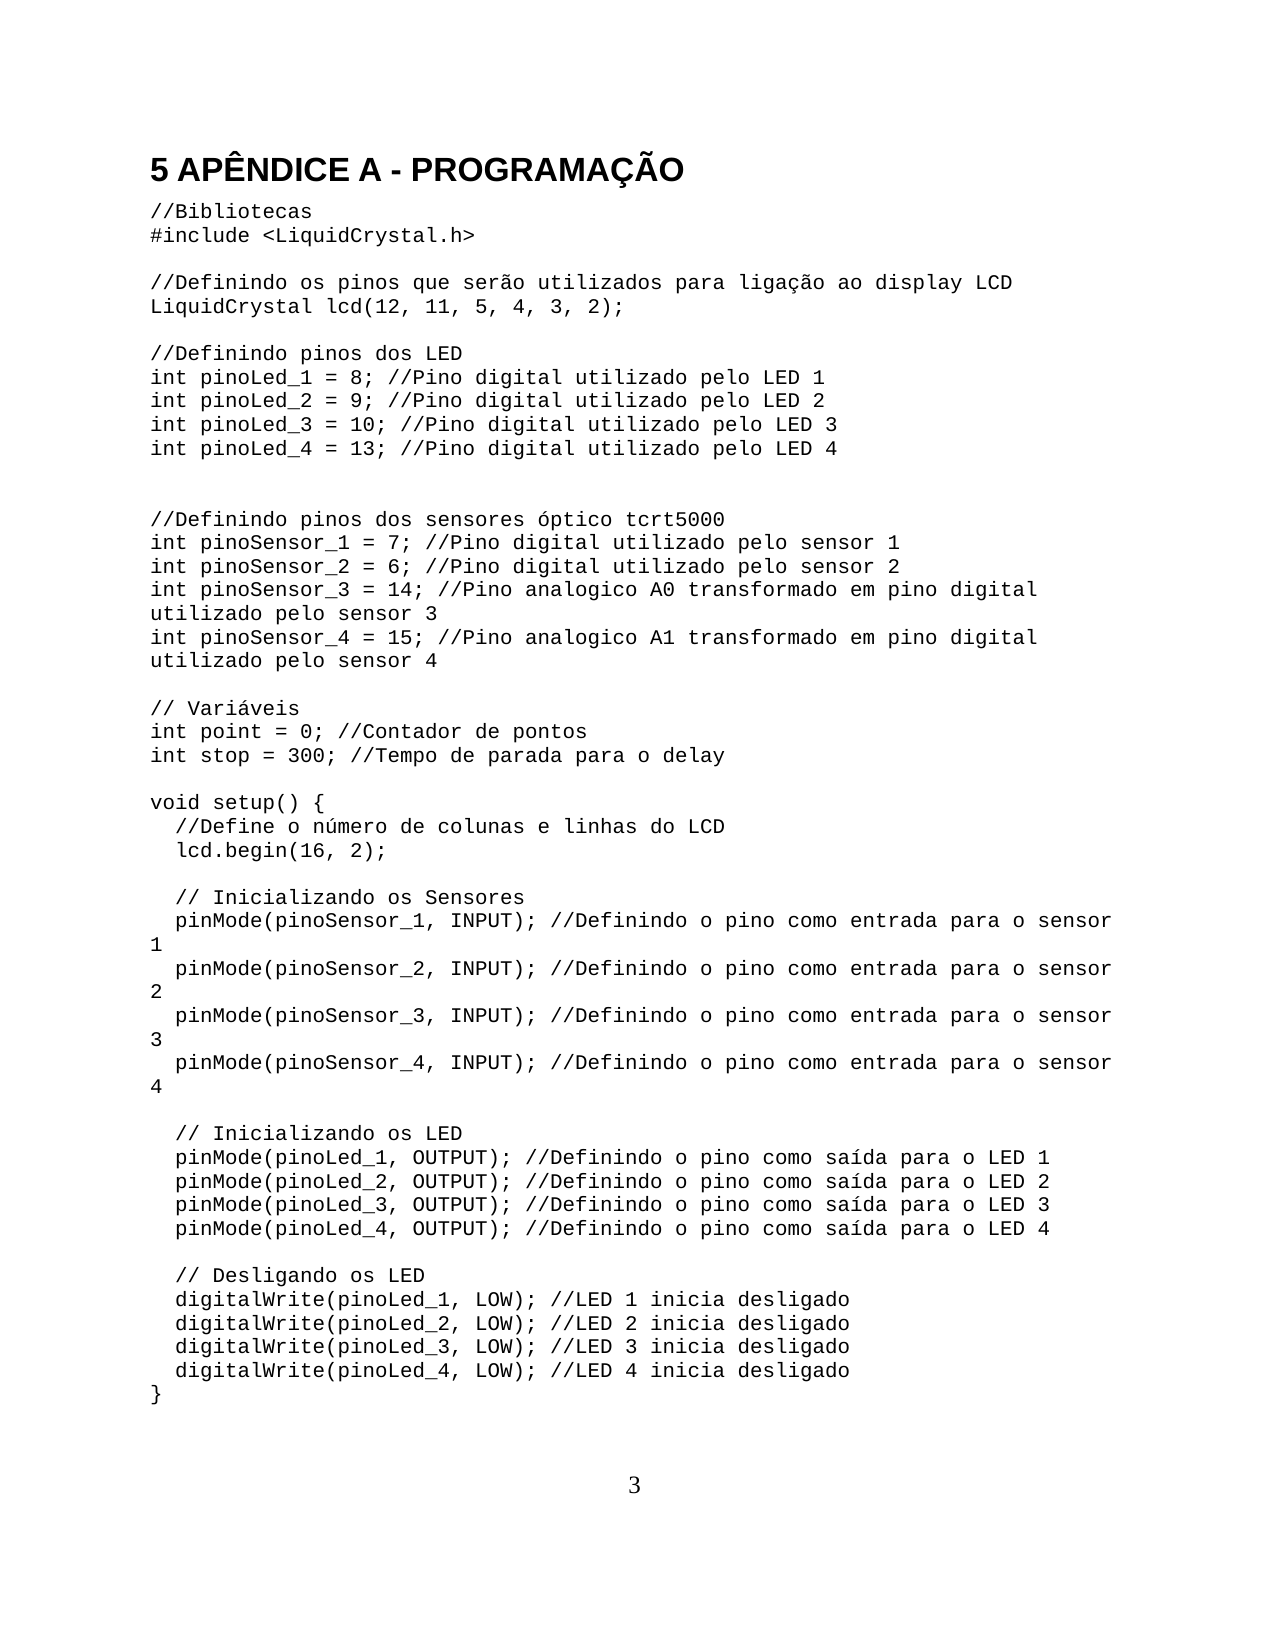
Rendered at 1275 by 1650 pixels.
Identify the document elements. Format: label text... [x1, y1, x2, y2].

text #include <LiquidCrystal.h> [150, 225, 1125, 248]
text pinMode(pinoLed_3, OUTPUT); //Definindo o pino como saída para o LED 3 [150, 1194, 1125, 1218]
text digitalWrite(pinoLed_1, LOW); //LED 1 inicia desligado [150, 1289, 1125, 1312]
text int pinoLed_2 = 9; //Pino digital utilizado pelo LED 2 [150, 390, 1125, 414]
text //Definindo os pinos que serão utilizados para ligação ao display LCD [150, 272, 1125, 296]
text // Variáveis [150, 698, 1125, 721]
text } [150, 1383, 1125, 1407]
text int point = 0; //Contador de pontos [150, 721, 1125, 745]
text pinMode(pinoSensor_2, INPUT); //Definindo o pino como entrada para o sensor 2 [150, 958, 1125, 1005]
text int pinoLed_4 = 13; //Pino digital utilizado pelo LED 4 [150, 438, 1125, 461]
text int pinoLed_1 = 8; //Pino digital utilizado pelo LED 1 [150, 367, 1125, 390]
text int stop = 300; //Tempo de parada para o delay [150, 745, 1125, 769]
text // Desligando os LED [150, 1265, 1125, 1289]
text digitalWrite(pinoLed_4, LOW); //LED 4 inicia desligado [150, 1360, 1125, 1383]
text pinMode(pinoSensor_3, INPUT); //Definindo o pino como entrada para o sensor 3 [150, 1005, 1125, 1052]
text int pinoLed_3 = 10; //Pino digital utilizado pelo LED 3 [150, 414, 1125, 438]
text pinMode(pinoLed_2, OUTPUT); //Definindo o pino como saída para o LED 2 [150, 1171, 1125, 1194]
text int pinoSensor_2 = 6; //Pino digital utilizado pelo sensor 2 [150, 556, 1125, 579]
subtitle 5 APÊNDICE A - PROGRAMAÇÃO [150, 150, 1125, 189]
text int pinoSensor_1 = 7; //Pino digital utilizado pelo sensor 1 [150, 532, 1125, 556]
text digitalWrite(pinoLed_3, LOW); //LED 3 inicia desligado [150, 1336, 1125, 1360]
text lcd.begin(16, 2); [150, 839, 1125, 863]
text //Bibliotecas [150, 201, 1125, 225]
text //Define o número de colunas e linhas do LCD [150, 816, 1125, 839]
text pinMode(pinoSensor_4, INPUT); //Definindo o pino como entrada para o sensor 4 [150, 1052, 1125, 1100]
text pinMode(pinoSensor_1, INPUT); //Definindo o pino como entrada para o sensor 1 [150, 911, 1125, 958]
text //Definindo pinos dos LED [150, 343, 1125, 367]
text // Inicializando os LED [150, 1123, 1125, 1147]
text // Inicializando os Sensores [150, 887, 1125, 911]
text void setup() { [150, 792, 1125, 816]
text int pinoSensor_4 = 15; //Pino analogico A1 transformado em pino digital utilizado pelo sensor 4 [150, 627, 1125, 674]
text int pinoSensor_3 = 14; //Pino analogico A0 transformado em pino digital utilizado pelo sensor 3 [150, 579, 1125, 627]
text pinMode(pinoLed_1, OUTPUT); //Definindo o pino como saída para o LED 1 [150, 1147, 1125, 1171]
text LiquidCrystal lcd(12, 11, 5, 4, 3, 2); [150, 296, 1125, 319]
text digitalWrite(pinoLed_2, LOW); //LED 2 inicia desligado [150, 1312, 1125, 1336]
text pinMode(pinoLed_4, OUTPUT); //Definindo o pino como saída para o LED 4 [150, 1218, 1125, 1242]
text //Definindo pinos dos sensores óptico tcrt5000 [150, 508, 1125, 532]
